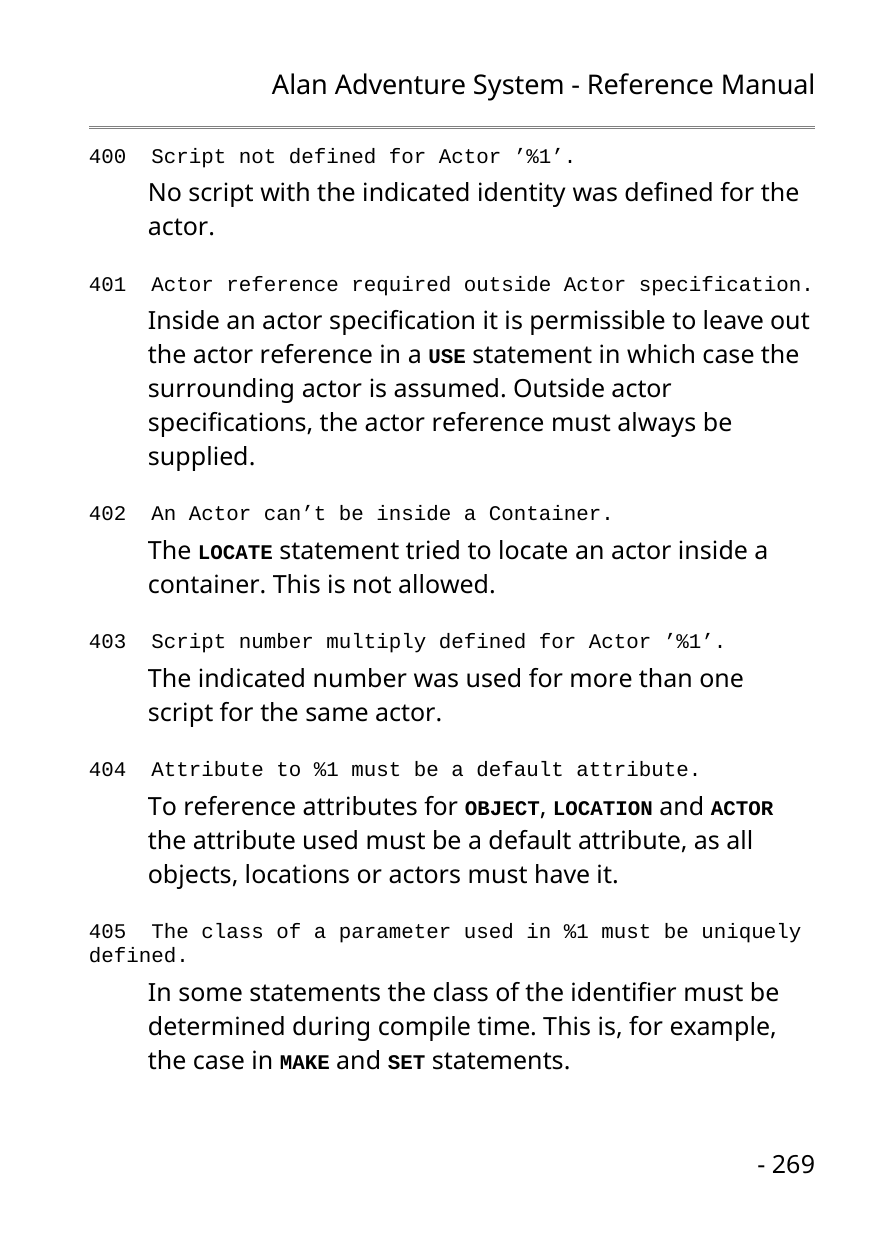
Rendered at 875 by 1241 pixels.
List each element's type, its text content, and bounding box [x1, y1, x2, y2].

text 402 An Actor can’t be inside a Container. [88, 503, 815, 527]
text The LOCATE statement tried to locate an actor inside a container. This is not allowed. [148, 533, 815, 601]
text In some statements the class of the identifier must be determined dur­ing compile time. This is, for example, the case in MAKE and SET statements. [148, 975, 815, 1077]
text 405 The class of a parameter used in %1 must be uniquely defined. [88, 921, 815, 969]
text To reference attributes for OBJECT, LOCATION and ACTOR the at­tribute used must be a default attribute, as all objects, locations or ac­tors must have it. [148, 789, 815, 891]
text 400 Script not defined for Actor ’%1’. [88, 146, 815, 169]
text 404 Attribute to %1 must be a default attribute. [88, 759, 815, 783]
text The indicated number was used for more than one script for the same actor. [148, 661, 815, 729]
text No script with the indicated identity was defined for the actor. [148, 175, 815, 243]
text Inside an actor specification it is permissible to leave out the actor ref­erence in a USE statement in which case the surrounding actor is as­sumed. Outside actor specifications, the actor reference must always be supplied. [148, 303, 815, 473]
text 403 Script number multiply defined for Actor ’%1’. [88, 631, 815, 655]
text 401 Actor reference required outside Actor specification. [88, 273, 815, 297]
